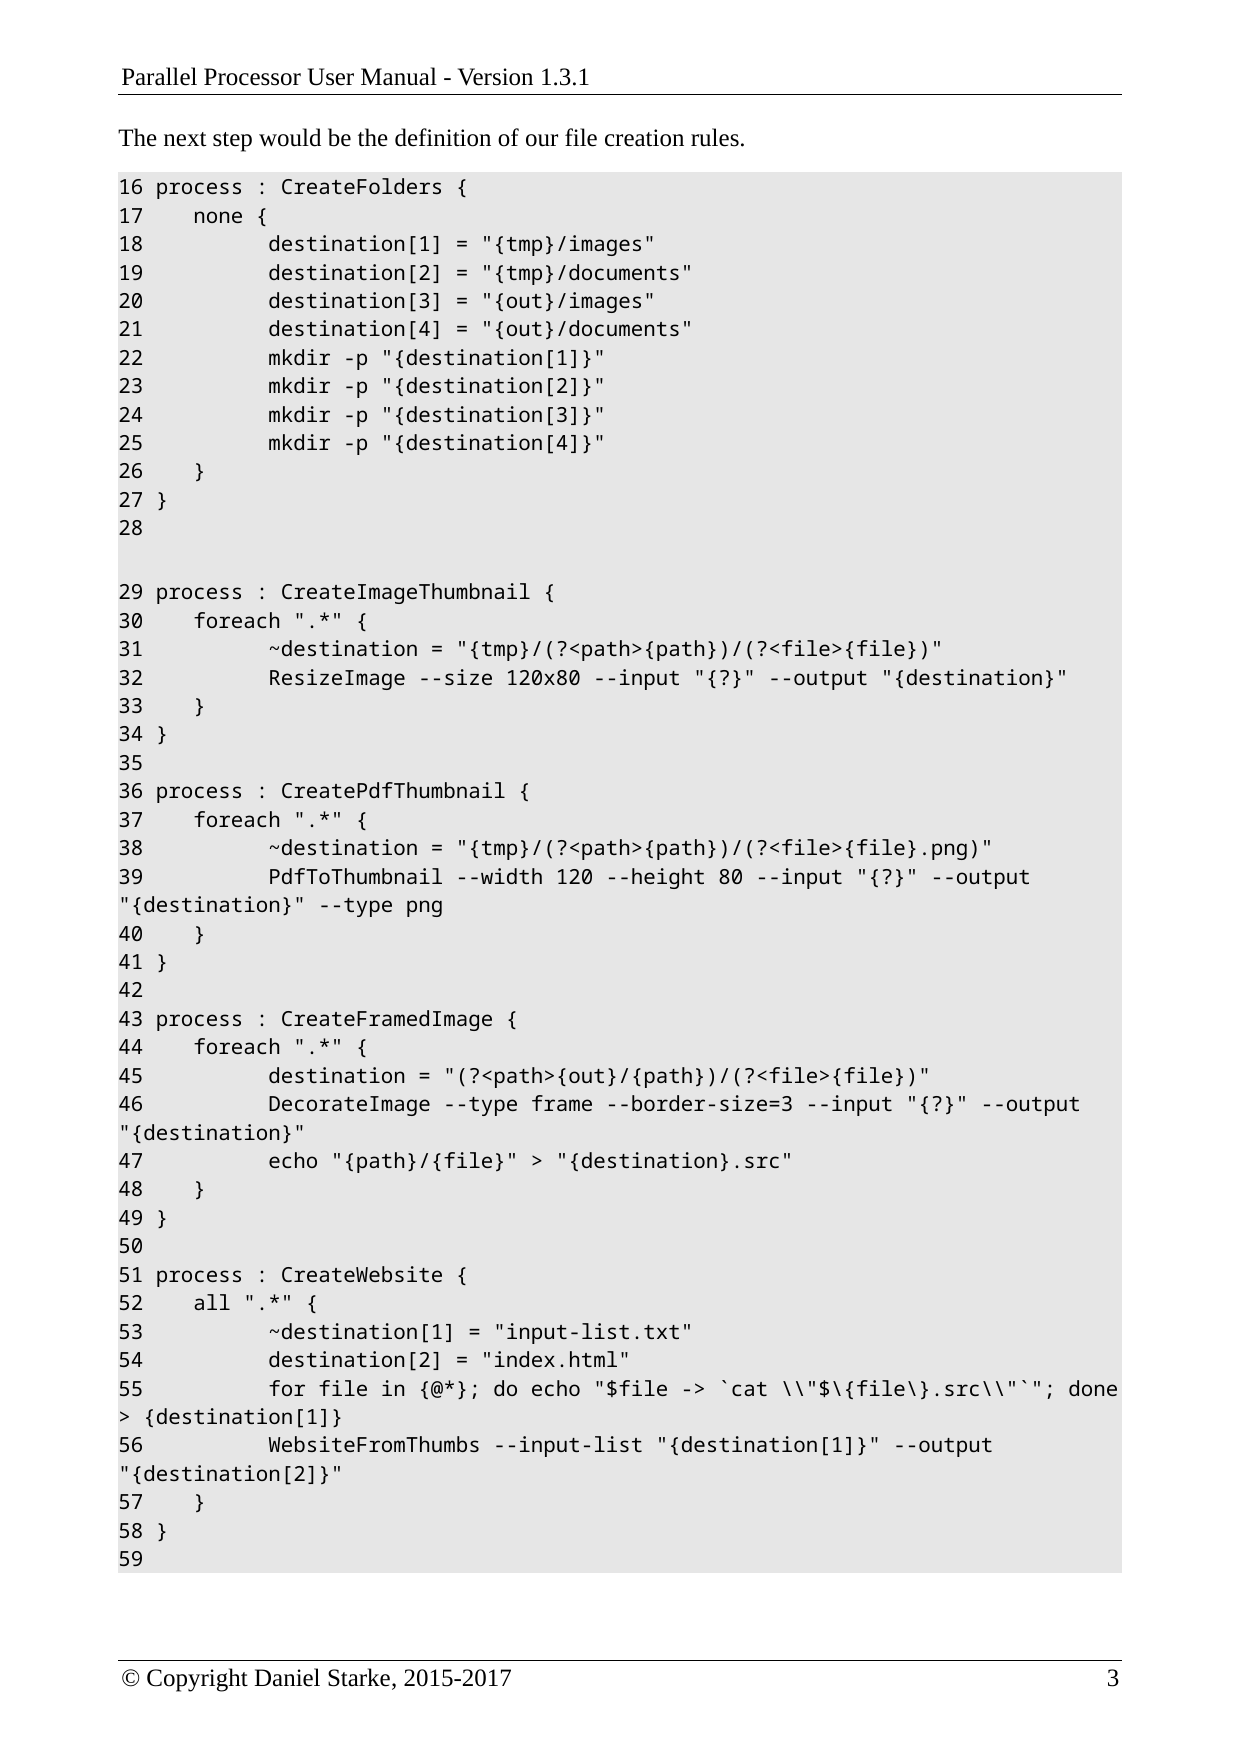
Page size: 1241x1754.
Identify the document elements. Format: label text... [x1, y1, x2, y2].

text 29 process : CreateImageThumbnail { 30 foreach ".*" { 31 ~destination = "{tmp}/(?<path>{path})/(?<file>{file})" 32 ResizeImage --size 120x80 --input "{?}" --output "{destination}" 33 } 34 } 35 36 process : CreatePdfThumbnail { 37 foreach ".*" { 38 ~destination = "{tmp}/(?<path>{path})/(?<file>{file}.png)" 39 PdfToThumbnail --width 120 --height 80 --input "{?}" --output "{destination}" --type png 40 } 41 } 42 43 process : CreateFramedImage { 44 foreach ".*" { 45 destination = "(?<path>{out}/{path})/(?<file>{file})" 46 DecorateImage --type frame --border-size=3 --input "{?}" --output "{destination}" 47 echo "{path}/{file}" > "{destination}.src" 48 } 49 } 50 51 process : CreateWebsite { 52 all ".*" { 53 ~destination[1] = "input-list.txt" 54 destination[2] = "index.html" 55 for file in {@*}; do echo "$file -> `cat \\"$\{file\}.src\\"`"; done > {destination[1]} 56 WebsiteFromThumbs --input-list "{destination[1]}" --output "{destination[2]}" 57 } 58 } 59 [118, 577, 1122, 1573]
text 16 process : CreateFolders { 17 none { 18 destination[1] = "{tmp}/images" 19 destination[2] = "{tmp}/documents" 20 destination[3] = "{out}/images" 21 destination[4] = "{out}/documents" 22 mkdir -p "{destination[1]}" 23 mkdir -p "{destination[2]}" 24 mkdir -p "{destination[3]}" 25 mkdir -p "{destination[4]}" 26 } 27 } 28 [118, 172, 1122, 542]
text The next step would be the definition of our file creation rules. [118, 123, 1122, 152]
